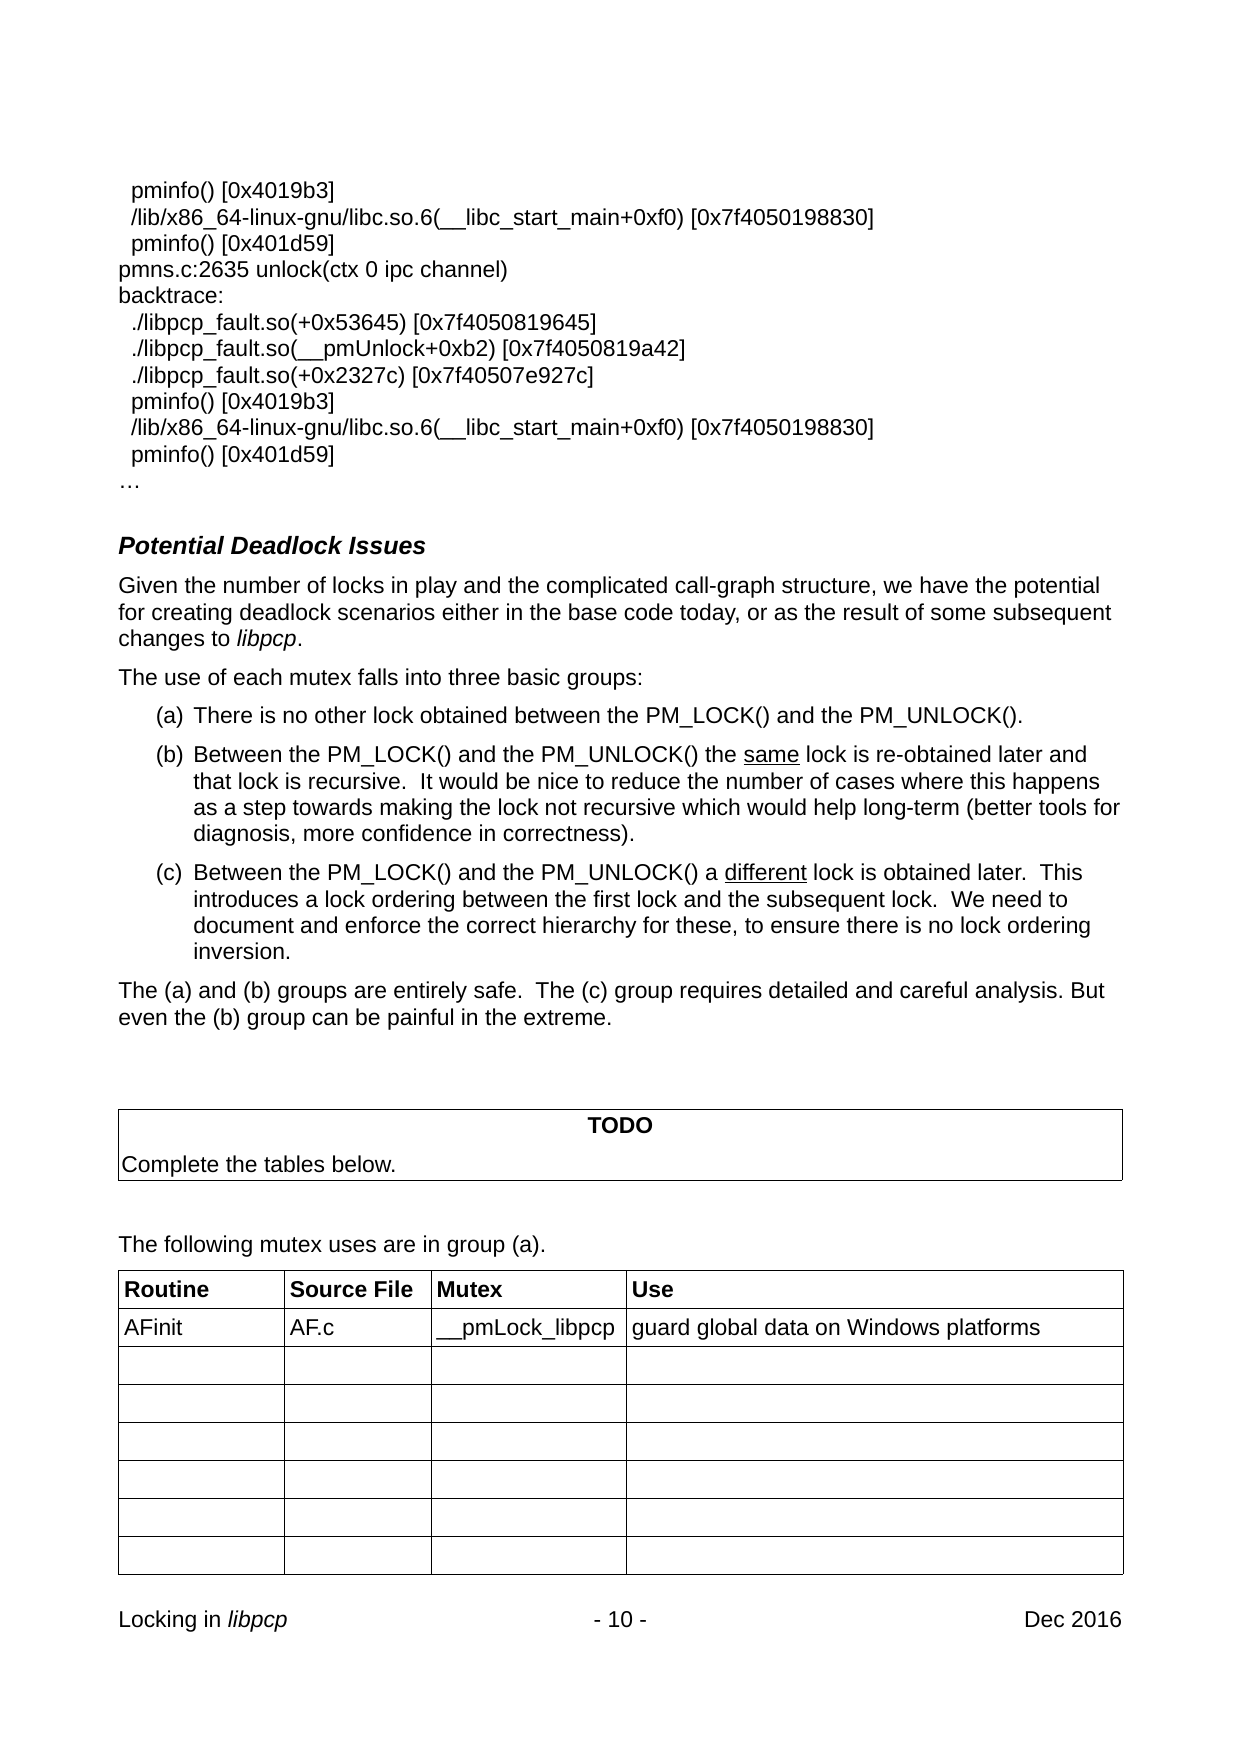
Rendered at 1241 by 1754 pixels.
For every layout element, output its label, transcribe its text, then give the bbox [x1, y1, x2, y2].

text The following mutex uses are in group (a). [118, 1231, 1122, 1258]
text ./libpcp_fault.so(+0x2327c) [0x7f40507e927c] [118, 362, 1122, 388]
table_cell [627, 1499, 1123, 1536]
table_cell [432, 1537, 626, 1573]
table_cell [432, 1347, 626, 1384]
table_cell [432, 1423, 626, 1460]
text Given the number of locks in play and the complicated call-graph structure, we have the potential for creating deadlock scenarios either in the base code today, or as the result of some subsequent changes to libpcp. [118, 572, 1122, 651]
text pminfo() [0x401d59] [118, 230, 1122, 256]
table_cell guard global data on Windows platforms [627, 1309, 1123, 1346]
table_cell [119, 1499, 284, 1536]
table_header Mutex [432, 1271, 626, 1308]
text ./libpcp_fault.so(+0x53645) [0x7f4050819645] [118, 309, 1122, 335]
table_cell __pmLock_libpcp [432, 1309, 626, 1346]
text ./libpcp_fault.so(__pmUnlock+0xb2) [0x7f4050819a42] [118, 335, 1122, 362]
table_cell AF.c [285, 1309, 431, 1346]
table_cell [285, 1499, 431, 1536]
table_cell [627, 1347, 1123, 1384]
text /lib/x86_64-linux-gnu/libc.so.6(__libc_start_main+0xf0) [0x7f4050198830] [118, 414, 1122, 441]
table_header Routine [119, 1271, 284, 1308]
table_cell [432, 1499, 626, 1536]
table_header Use [627, 1271, 1123, 1308]
text pminfo() [0x4019b3] [118, 177, 1122, 203]
text pminfo() [0x4019b3] [118, 388, 1122, 414]
list There is no other lock obtained between the PM_LOCK() and the PM_UNLOCK(). [156, 702, 1122, 729]
table_cell [627, 1423, 1123, 1460]
list Between the PM_LOCK() and the PM_UNLOCK() a different lock is obtained later. This introduces a lock ordering between the first lock and the subsequent lock. We need to document and enforce the correct hierarchy for these, to ensure there is no lock ordering inversion. [156, 859, 1122, 965]
table_cell [119, 1537, 284, 1573]
text Complete the tables below. [119, 1147, 1122, 1180]
text TODO [119, 1110, 1122, 1138]
table_cell [285, 1423, 431, 1460]
table_cell [285, 1385, 431, 1422]
subtitle Potential Deadlock Issues [118, 531, 1122, 559]
table_cell [432, 1461, 626, 1498]
text The use of each mutex falls into three basic groups: [118, 664, 1122, 690]
table_header Source File [285, 1271, 431, 1308]
table_cell [285, 1537, 431, 1573]
table_cell [627, 1385, 1123, 1422]
table_cell [285, 1461, 431, 1498]
text backtrace: [118, 282, 1122, 309]
table_cell [119, 1347, 284, 1384]
table_cell [119, 1423, 284, 1460]
text The (a) and (b) groups are entirely safe. The (c) group requires detailed and careful analysis. But even the (b) group can be painful in the extreme. [118, 977, 1122, 1030]
text pmns.c:2635 unlock(ctx 0 ipc channel) [118, 256, 1122, 282]
text pminfo() [0x401d59] [118, 441, 1122, 467]
table_cell [627, 1461, 1123, 1498]
table_cell AFinit [119, 1309, 284, 1346]
table_cell [285, 1347, 431, 1384]
table_cell [627, 1537, 1123, 1573]
text /lib/x86_64-linux-gnu/libc.so.6(__libc_start_main+0xf0) [0x7f4050198830] [118, 203, 1122, 230]
table_cell [119, 1385, 284, 1422]
text … [118, 467, 1122, 493]
table_cell [432, 1385, 626, 1422]
list Between the PM_LOCK() and the PM_UNLOCK() the same lock is re-obtained later and that lock is recursive. It would be nice to reduce the number of cases where this happens as a step towards making the lock not recursive which would help long-term (better tools for diagnosis, more confidence in correctness). [156, 741, 1122, 847]
table_cell [119, 1461, 284, 1498]
